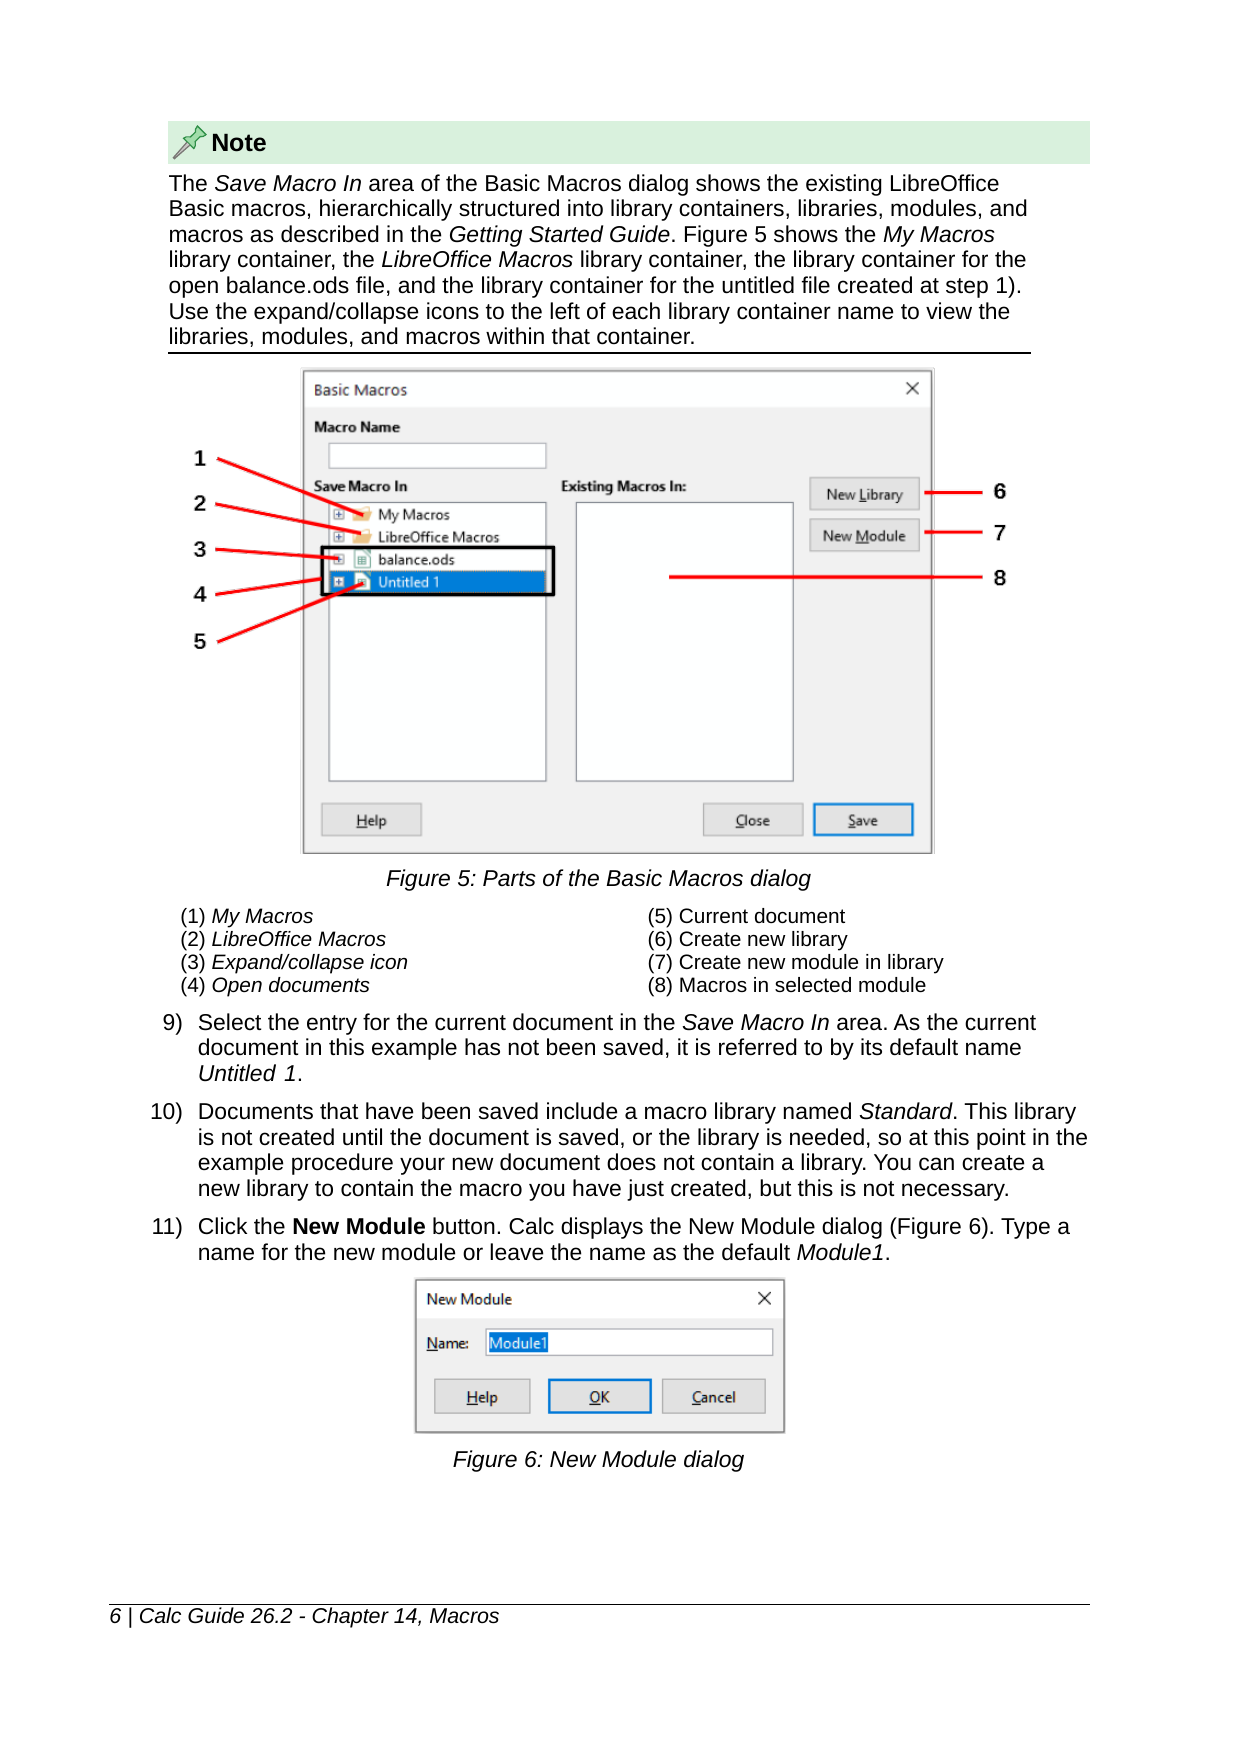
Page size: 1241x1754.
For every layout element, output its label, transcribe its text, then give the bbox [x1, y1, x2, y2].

text The Save Macro In area of the Basic Macros dialog shows the existing LibreOffice Basic macros, hierarchically structured into library containers, libraries, modules, and macros as described in the Getting Started Guide. Figure 5 shows the My Macros library container, the LibreOffice Macros library container, the library container for the open balance.ods file, and the library container for the untitled file created at step 1). Use the expand/collapse icons to the left of each library container name to view the libraries, modules, and macros within that container. [168, 170, 1031, 352]
list Click the New Module button. Calc displays the New Module dialog (Figure 6). Type a name for the new module or leave the name as the default Module1. [183, 1214, 1090, 1265]
list Select the entry for the current document in the Save Macro In area. As the current document in this example has not been saved, it is referred to by its default name Untitled 1. [183, 1009, 1090, 1086]
text Figure 6: New Module dialog [413, 1446, 786, 1472]
list Documents that have been saved include a macro library named Standard. This library is not created until the document is saved, or the library is needed, so at this point in the example procedure your new document does not contain a library. You can create a new library to contain the macro you have just created, but this is not necessary. [183, 1099, 1090, 1201]
subtitle Note [168, 121, 1090, 164]
table_header My Macros LibreOffice Macros Expand/collapse icon Open documents [158, 904, 626, 997]
table_header Current document Create new library Create new module in library Macros in selected module [626, 904, 1041, 997]
picture [413, 1277, 786, 1434]
picture [188, 367, 1011, 854]
text Figure 5: Parts of the Basic Macros dialog [189, 866, 1010, 892]
